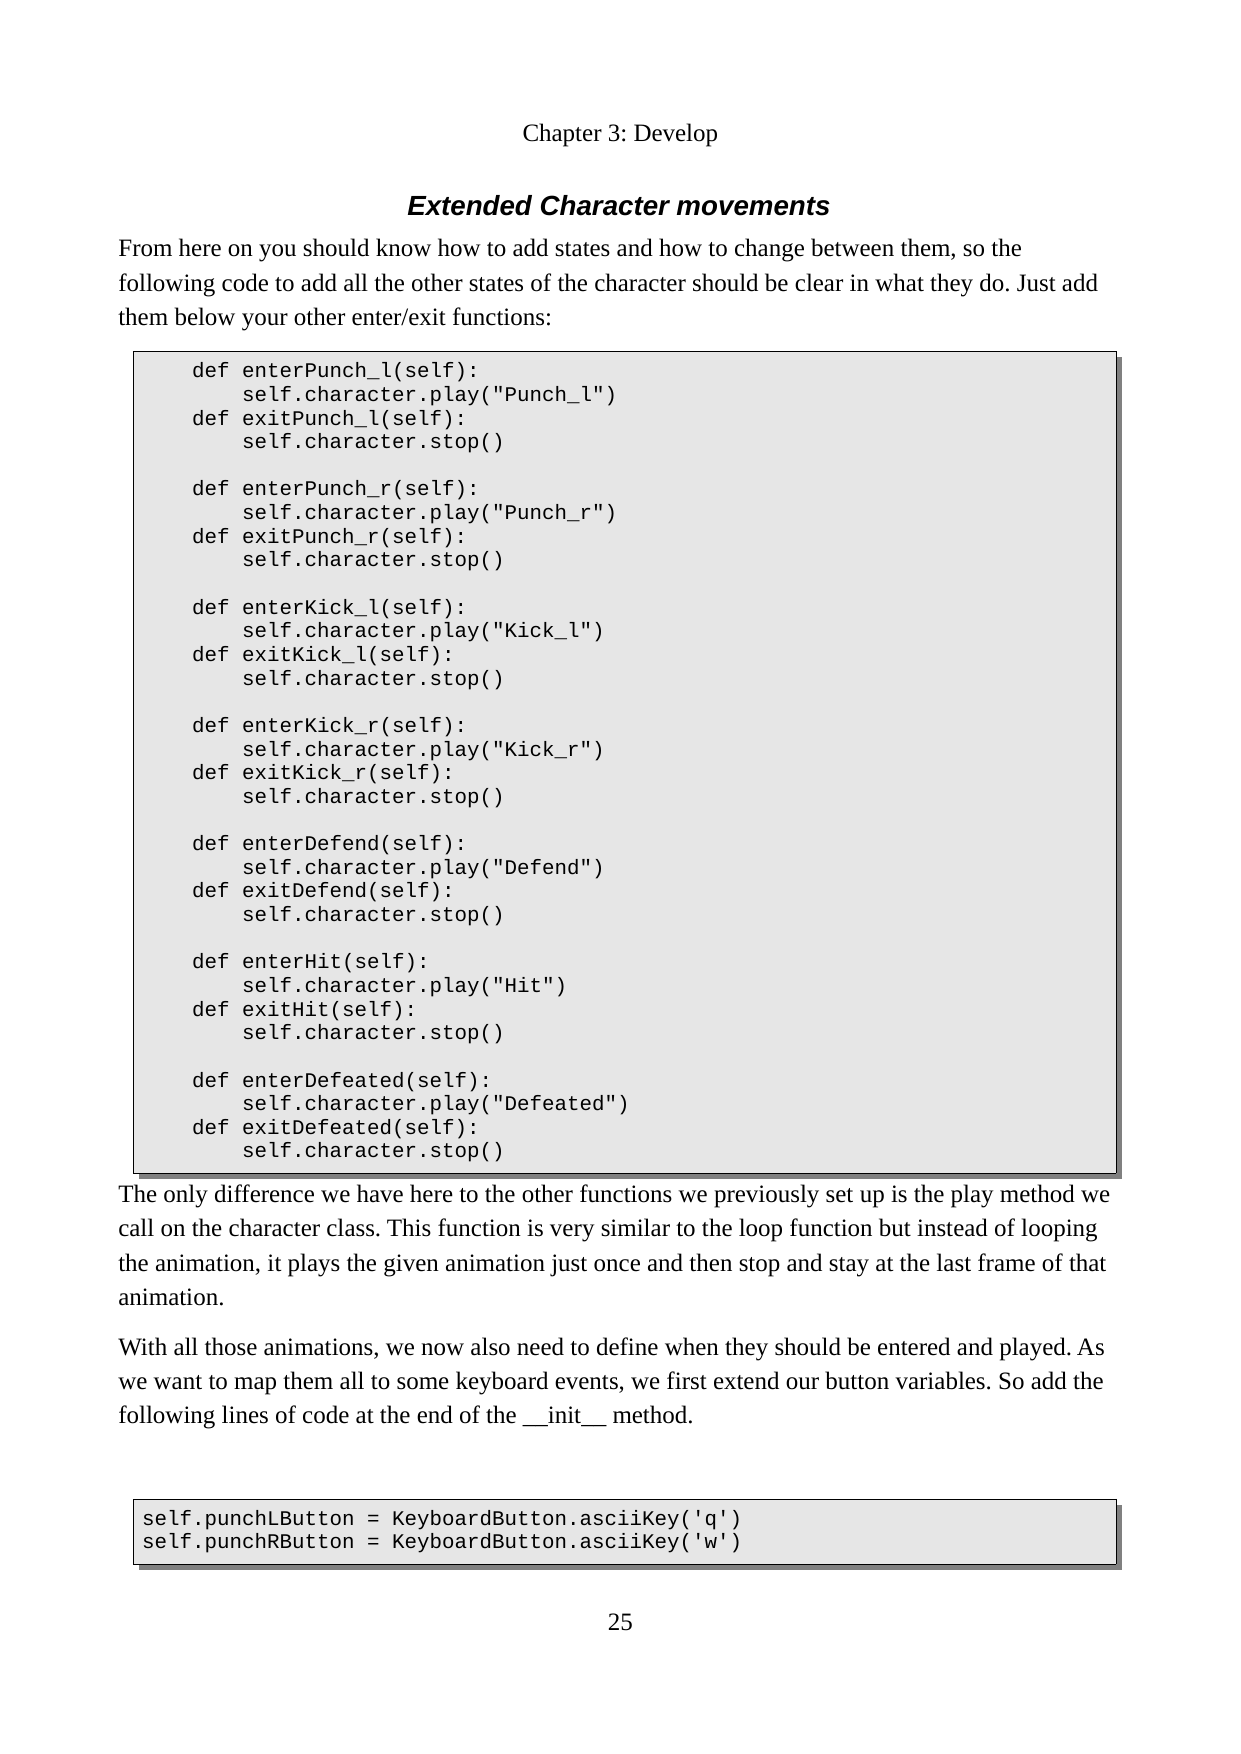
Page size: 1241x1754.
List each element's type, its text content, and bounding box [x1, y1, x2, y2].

subtitle Extended Character movements [118, 189, 1122, 221]
text def enterHit(self): [134, 942, 1116, 966]
text From here on you should know how to add states and how to change between them, so the following code to add all the other states of the character should be clear in what they do. Just add them below your other enter/exit functions: [118, 233, 1122, 331]
text The only difference we have here to the other functions we previously set up is the play method we call on the character class. This function is very similar to the loop function but instead of looping the animation, it plays the given animation just once and then stop and stay at the last frame of that animation. [118, 1179, 1122, 1311]
text def exitDefend(self): [134, 871, 1116, 895]
text def exitPunch_r(self): [134, 517, 1116, 540]
text self.character.stop() [134, 895, 1116, 919]
text def enterPunch_l(self): [134, 352, 1116, 375]
text self.character.stop() [134, 777, 1116, 801]
text self.character.stop() [134, 1013, 1116, 1037]
text def exitPunch_l(self): [134, 398, 1116, 422]
text self.character.stop() [134, 422, 1116, 446]
text self.character.stop() [134, 1132, 1116, 1173]
text def exitHit(self): [134, 990, 1116, 1013]
text def exitKick_r(self): [134, 753, 1116, 777]
text def exitKick_l(self): [134, 635, 1116, 659]
text self.character.play("Punch_r") [134, 493, 1116, 517]
text self.character.stop() [134, 540, 1116, 564]
text self.character.play("Kick_l") [134, 611, 1116, 635]
text self.character.play("Hit") [134, 966, 1116, 990]
text self.punchLButton = KeyboardButton.asciiKey('q') [134, 1500, 1116, 1522]
text def enterPunch_r(self): [134, 469, 1116, 493]
text self.character.stop() [134, 659, 1116, 682]
text self.character.play("Defend") [134, 848, 1116, 871]
text def exitDefeated(self): [134, 1108, 1116, 1132]
text def enterDefend(self): [134, 824, 1116, 848]
text self.character.play("Kick_r") [134, 729, 1116, 753]
text With all those animations, we now also need to define when they should be entered and played. As we want to map them all to some keyboard events, we first extend our button variables. So add the following lines of code at the end of the __init__ method. [118, 1332, 1122, 1429]
text def enterDefeated(self): [134, 1061, 1116, 1084]
text def enterKick_r(self): [134, 706, 1116, 729]
text def enterKick_l(self): [134, 588, 1116, 611]
text self.punchRButton = KeyboardButton.asciiKey('w') [134, 1522, 1116, 1564]
text self.character.play("Defeated") [134, 1084, 1116, 1108]
text self.character.play("Punch_l") [134, 375, 1116, 398]
